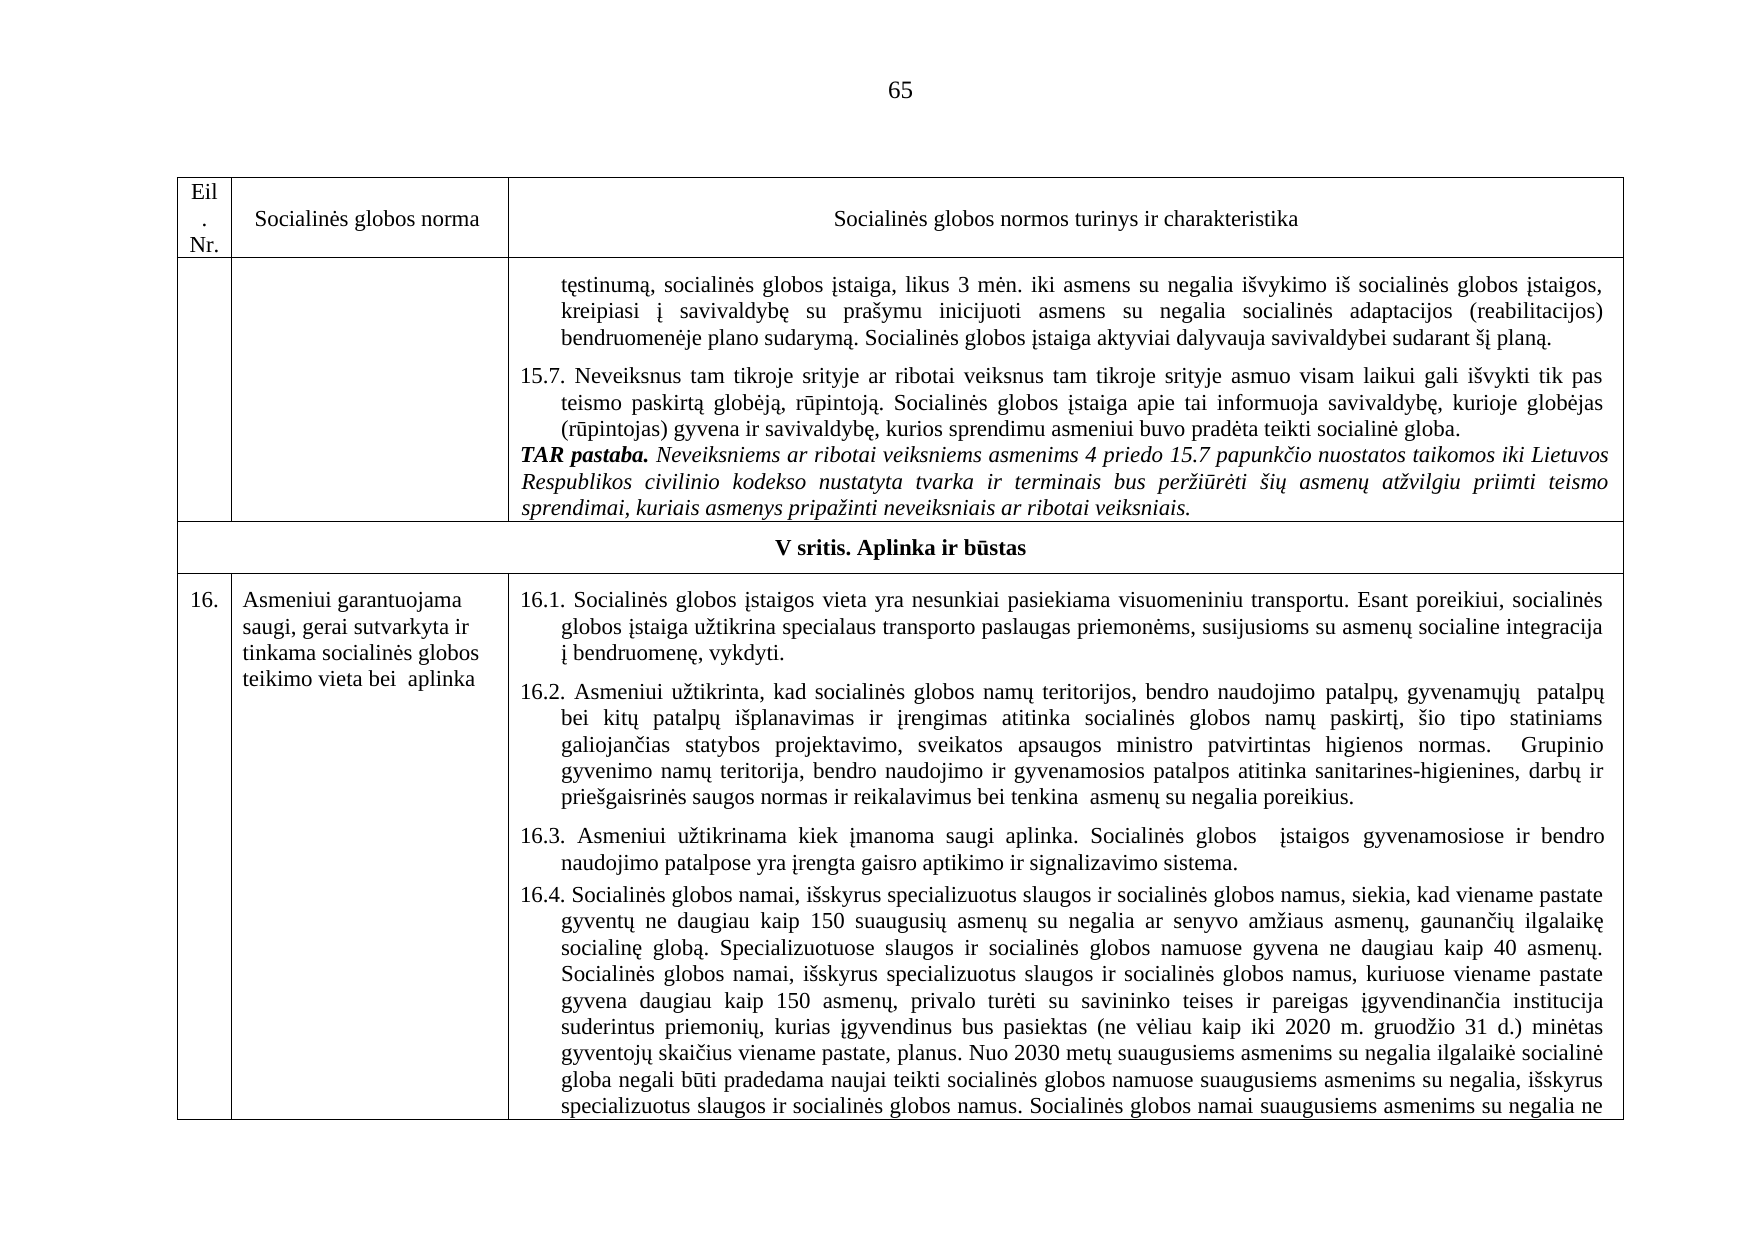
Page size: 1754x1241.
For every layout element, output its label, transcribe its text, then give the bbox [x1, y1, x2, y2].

table_header Socialinės globos normos turinys ir charakteristika [509, 178, 1623, 257]
table_cell [232, 258, 508, 521]
table_header Socialinės globos norma [232, 178, 508, 257]
table_cell Asmeniui garantuojama saugi, gerai sutvarkyta ir tinkama socialinės globos teikimo vieta bei aplinka [232, 574, 508, 1118]
table_cell tęstinumą, socialinės globos įstaiga, likus 3 mėn. iki asmens su negalia išvykimo iš socialinės globos įstaigos, kreipiasi į savivaldybę su prašymu inicijuoti asmens su negalia socialinės adaptacijos (reabilitacijos) bendruomenėje plano sudarymą. Socialinės globos įstaiga aktyviai dalyvauja savivaldybei sudarant šį planą. 15.7. Neveiksnus tam tikroje srityje ar ribotai veiksnus tam tikroje srityje asmuo visam laikui gali išvykti tik pas teismo paskirtą globėją, rūpintoją. Socialinės globos įstaiga apie tai informuoja savivaldybę, kurioje globėjas (rūpintojas) gyvena ir savivaldybę, kurios sprendimu asmeniui buvo pradėta teikti socialinė globa. TAR pastaba. Neveiksniems ar ribotai veiksniems asmenims 4 priedo 15.7 papunkčio nuostatos taikomos iki Lietuvos Respublikos civilinio kodekso nustatyta tvarka ir terminais bus peržiūrėti šių asmenų atžvilgiu priimti teismo sprendimai, kuriais asmenys pripažinti neveiksniais ar ribotai veiksniais. [509, 258, 1623, 521]
table_cell V sritis. Aplinka ir būstas [178, 522, 1623, 573]
table_cell [178, 258, 231, 521]
table_cell 16. [178, 574, 231, 1118]
table_header Eil. Nr. [178, 178, 231, 257]
table_cell 16.1. Socialinės globos įstaigos vieta yra nesunkiai pasiekiama visuomeniniu transportu. Esant poreikiui, socialinės globos įstaiga užtikrina specialaus transporto paslaugas priemonėms, susijusioms su asmenų socialine integracija į bendruomenę, vykdyti. 16.2. Asmeniui užtikrinta, kad socialinės globos namų teritorijos, bendro naudojimo patalpų, gyvenamųjų patalpų bei kitų patalpų išplanavimas ir įrengimas atitinka socialinės globos namų paskirtį, šio tipo statiniams galiojančias statybos projektavimo, sveikatos apsaugos ministro patvirtintas higienos normas. Grupinio gyvenimo namų teritorija, bendro naudojimo ir gyvenamosios patalpos atitinka sanitarines-higienines, darbų ir priešgaisrinės saugos normas ir reikalavimus bei tenkina asmenų su negalia poreikius. 16.3. Asmeniui užtikrinama kiek įmanoma saugi aplinka. Socialinės globos įstaigos gyvenamosiose ir bendro naudojimo patalpose yra įrengta gaisro aptikimo ir signalizavimo sistema. 16.4. Socialinės globos namai, išskyrus specializuotus slaugos ir socialinės globos namus, siekia, kad viename pastate gyventų ne daugiau kaip 150 suaugusių asmenų su negalia ar senyvo amžiaus asmenų, gaunančių ilgalaikę socialinę globą. Specializuotuose slaugos ir socialinės globos namuose gyvena ne daugiau kaip 40 asmenų. Socialinės globos namai, išskyrus specializuotus slaugos ir socialinės globos namus, kuriuose viename pastate gyvena daugiau kaip 150 asmenų, privalo turėti su savininko teises ir pareigas įgyvendinančia institucija suderintus priemonių, kurias įgyvendinus bus pasiektas (ne vėliau kaip iki 2020 m. gruodžio 31 d.) minėtas gyventojų skaičius viename pastate, planus. Nuo 2030 metų suaugusiems asmenims su negalia ilgalaikė socialinė globa negali būti pradedama naujai teikti socialinės globos namuose suaugusiems asmenims su negalia, išskyrus specializuotus slaugos ir socialinės globos namus. Socialinės globos namai suaugusiems asmenims su negalia ne [509, 574, 1623, 1118]
